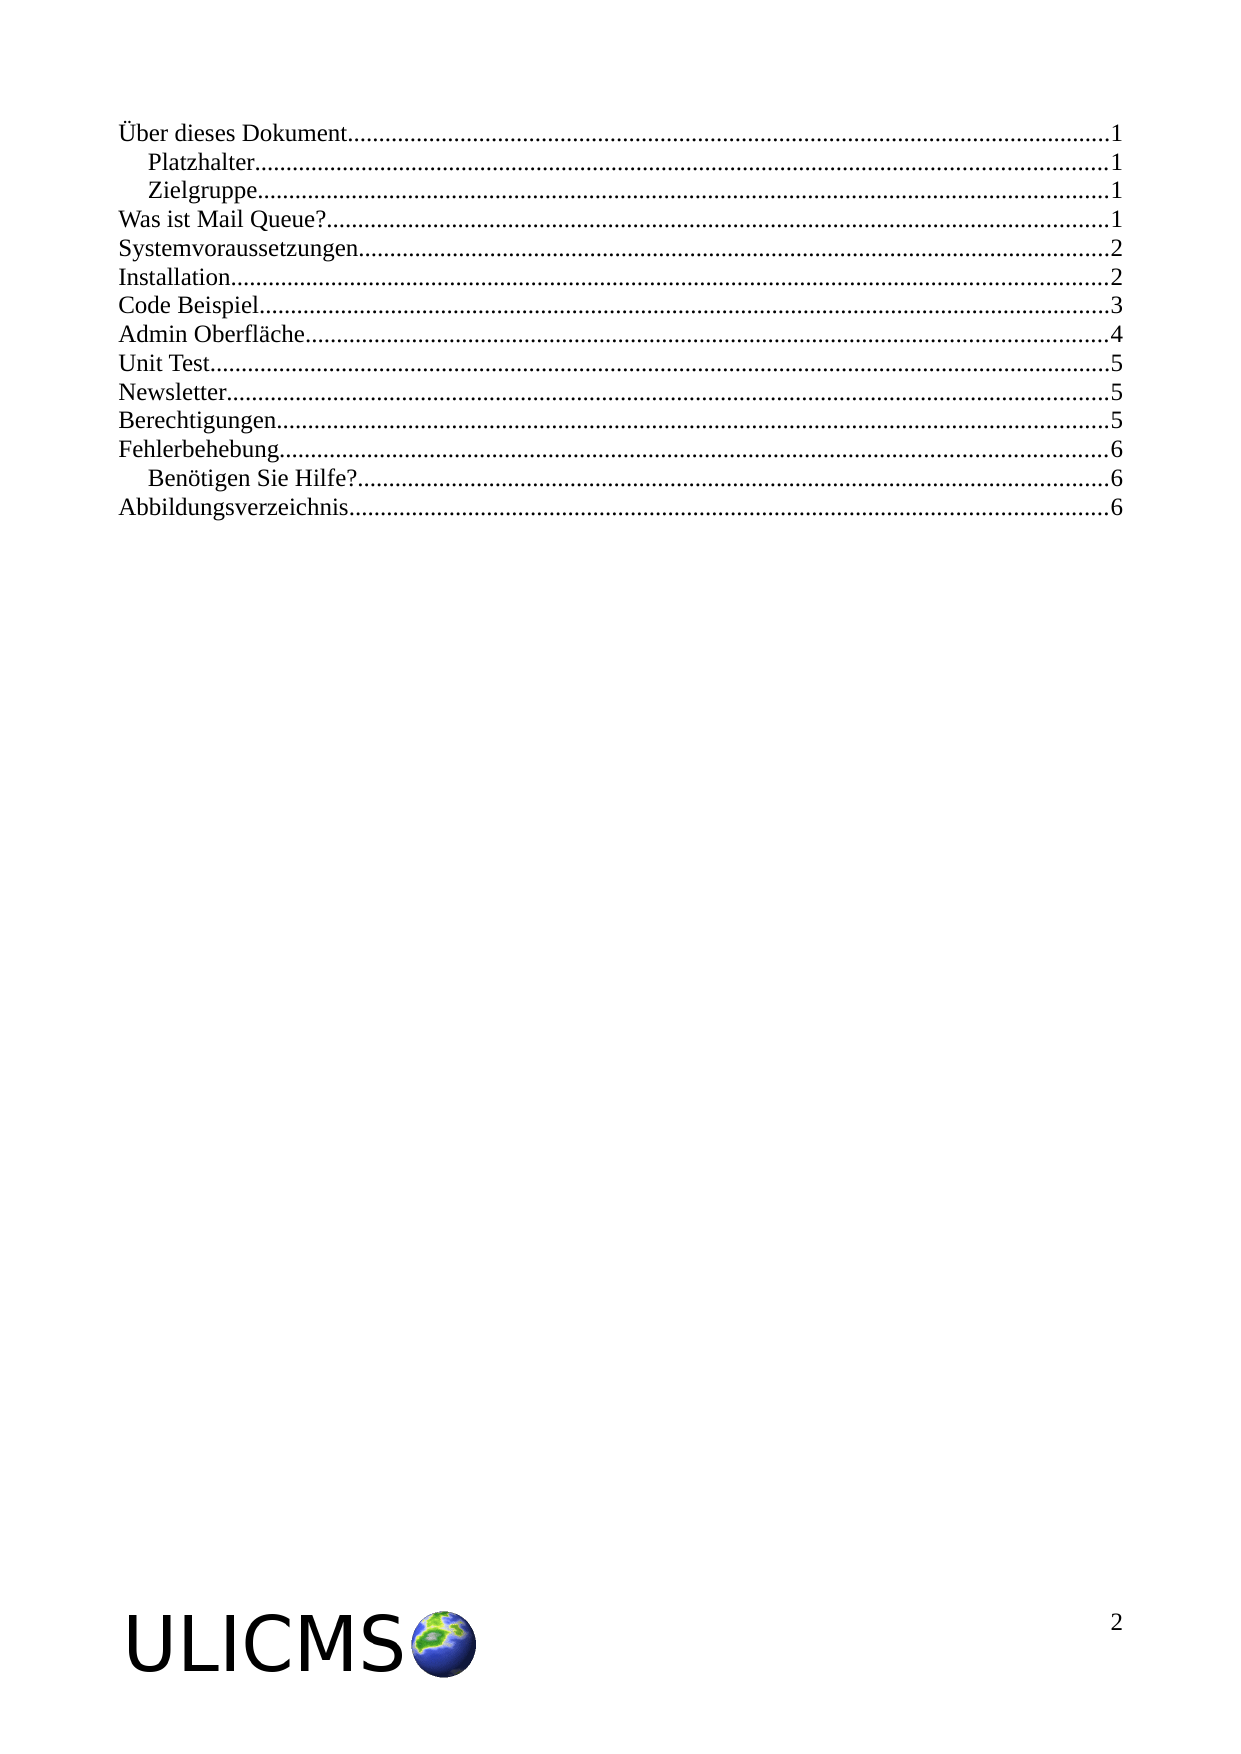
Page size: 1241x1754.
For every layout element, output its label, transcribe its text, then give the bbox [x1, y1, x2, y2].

text Unit Test 5 [118, 348, 1123, 377]
picture [118, 1607, 479, 1681]
text Über dieses Dokument 1 [118, 118, 1123, 147]
text Newsletter 5 [118, 377, 1123, 406]
text Abbildungsverzeichnis 6 [118, 492, 1123, 521]
text Installation 2 [118, 262, 1123, 291]
text Systemvoraussetzungen 2 [118, 233, 1123, 262]
text Benötigen Sie Hilfe? 6 [148, 463, 1123, 492]
text Fehlerbehebung 6 [118, 434, 1123, 463]
text Berechtigungen 5 [118, 406, 1123, 434]
text Zielgruppe 1 [148, 176, 1123, 204]
text Was ist Mail Queue? 1 [118, 204, 1123, 233]
text Platzhalter 1 [148, 147, 1123, 176]
text Code Beispiel 3 [118, 291, 1123, 319]
text Admin Oberfläche 4 [118, 319, 1123, 348]
